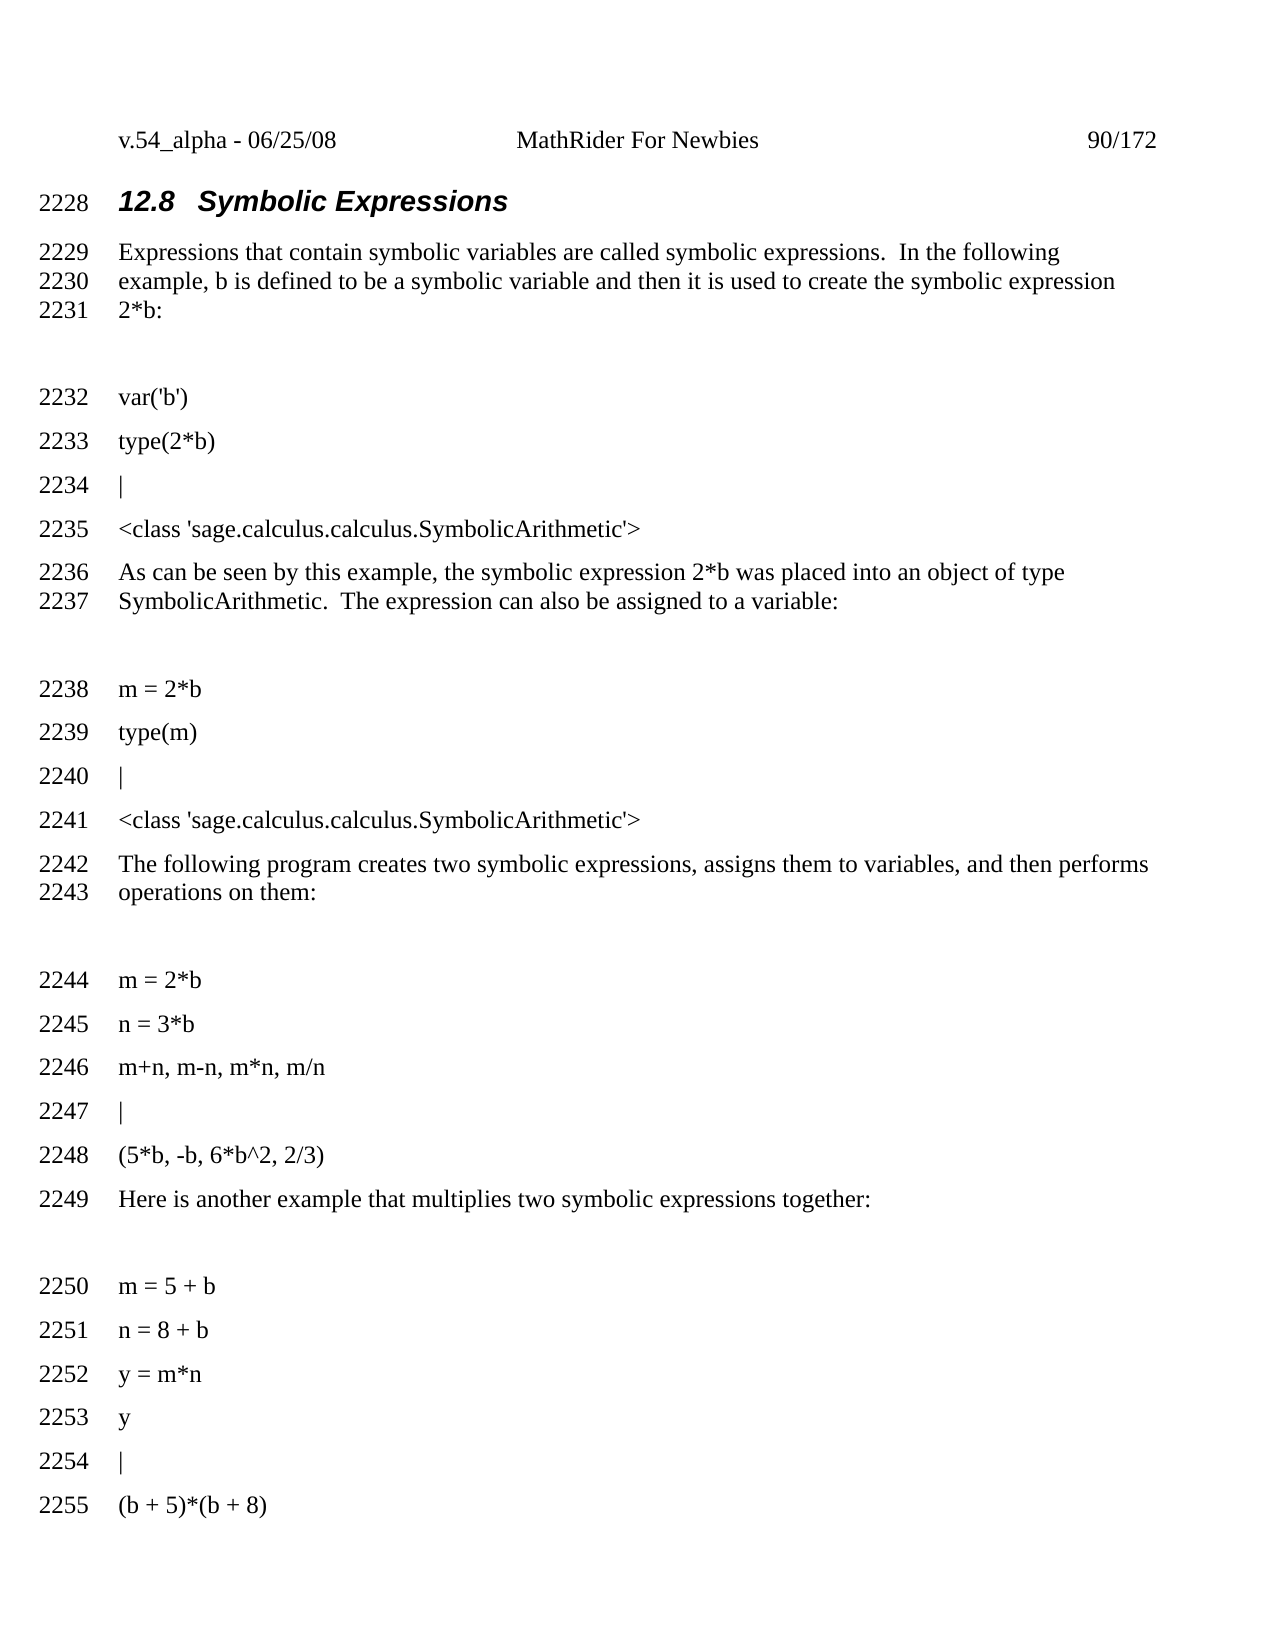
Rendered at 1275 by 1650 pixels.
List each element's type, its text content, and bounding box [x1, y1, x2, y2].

text As can be seen by this example, the symbolic expression 2*b was placed into an object of type SymbolicArithmetic. The expression can also be assigned to a variable: [118, 557, 1157, 615]
text m+n, m-n, m*n, m/n [118, 1052, 1157, 1081]
text y = m*n [118, 1359, 1157, 1387]
text | [118, 761, 1157, 790]
subtitle Symbolic Expressions [118, 184, 1157, 217]
text | [118, 1096, 1157, 1125]
text Here is another example that multiplies two symbolic expressions together: [118, 1184, 1157, 1212]
text Expressions that contain symbolic variables are called symbolic expressions. In the following example, b is defined to be a symbolic variable and then it is used to create the symbolic expression 2*b: [118, 237, 1157, 324]
text n = 8 + b [118, 1315, 1157, 1344]
text m = 5 + b [118, 1271, 1157, 1300]
text m = 2*b [118, 674, 1157, 702]
text n = 3*b [118, 1009, 1157, 1037]
text m = 2*b [118, 965, 1157, 994]
text (b + 5)*(b + 8) [118, 1490, 1157, 1519]
text <class 'sage.calculus.calculus.SymbolicArithmetic'> [118, 514, 1157, 542]
text <class 'sage.calculus.calculus.SymbolicArithmetic'> [118, 805, 1157, 834]
text | [118, 470, 1157, 499]
text type(m) [118, 717, 1157, 746]
text y [118, 1402, 1157, 1431]
text The following program creates two symbolic expressions, assigns them to variables, and then performs operations on them: [118, 849, 1157, 906]
text type(2*b) [118, 426, 1157, 455]
text | [118, 1446, 1157, 1475]
text var('b') [118, 382, 1157, 411]
text (5*b, -b, 6*b^2, 2/3) [118, 1140, 1157, 1169]
